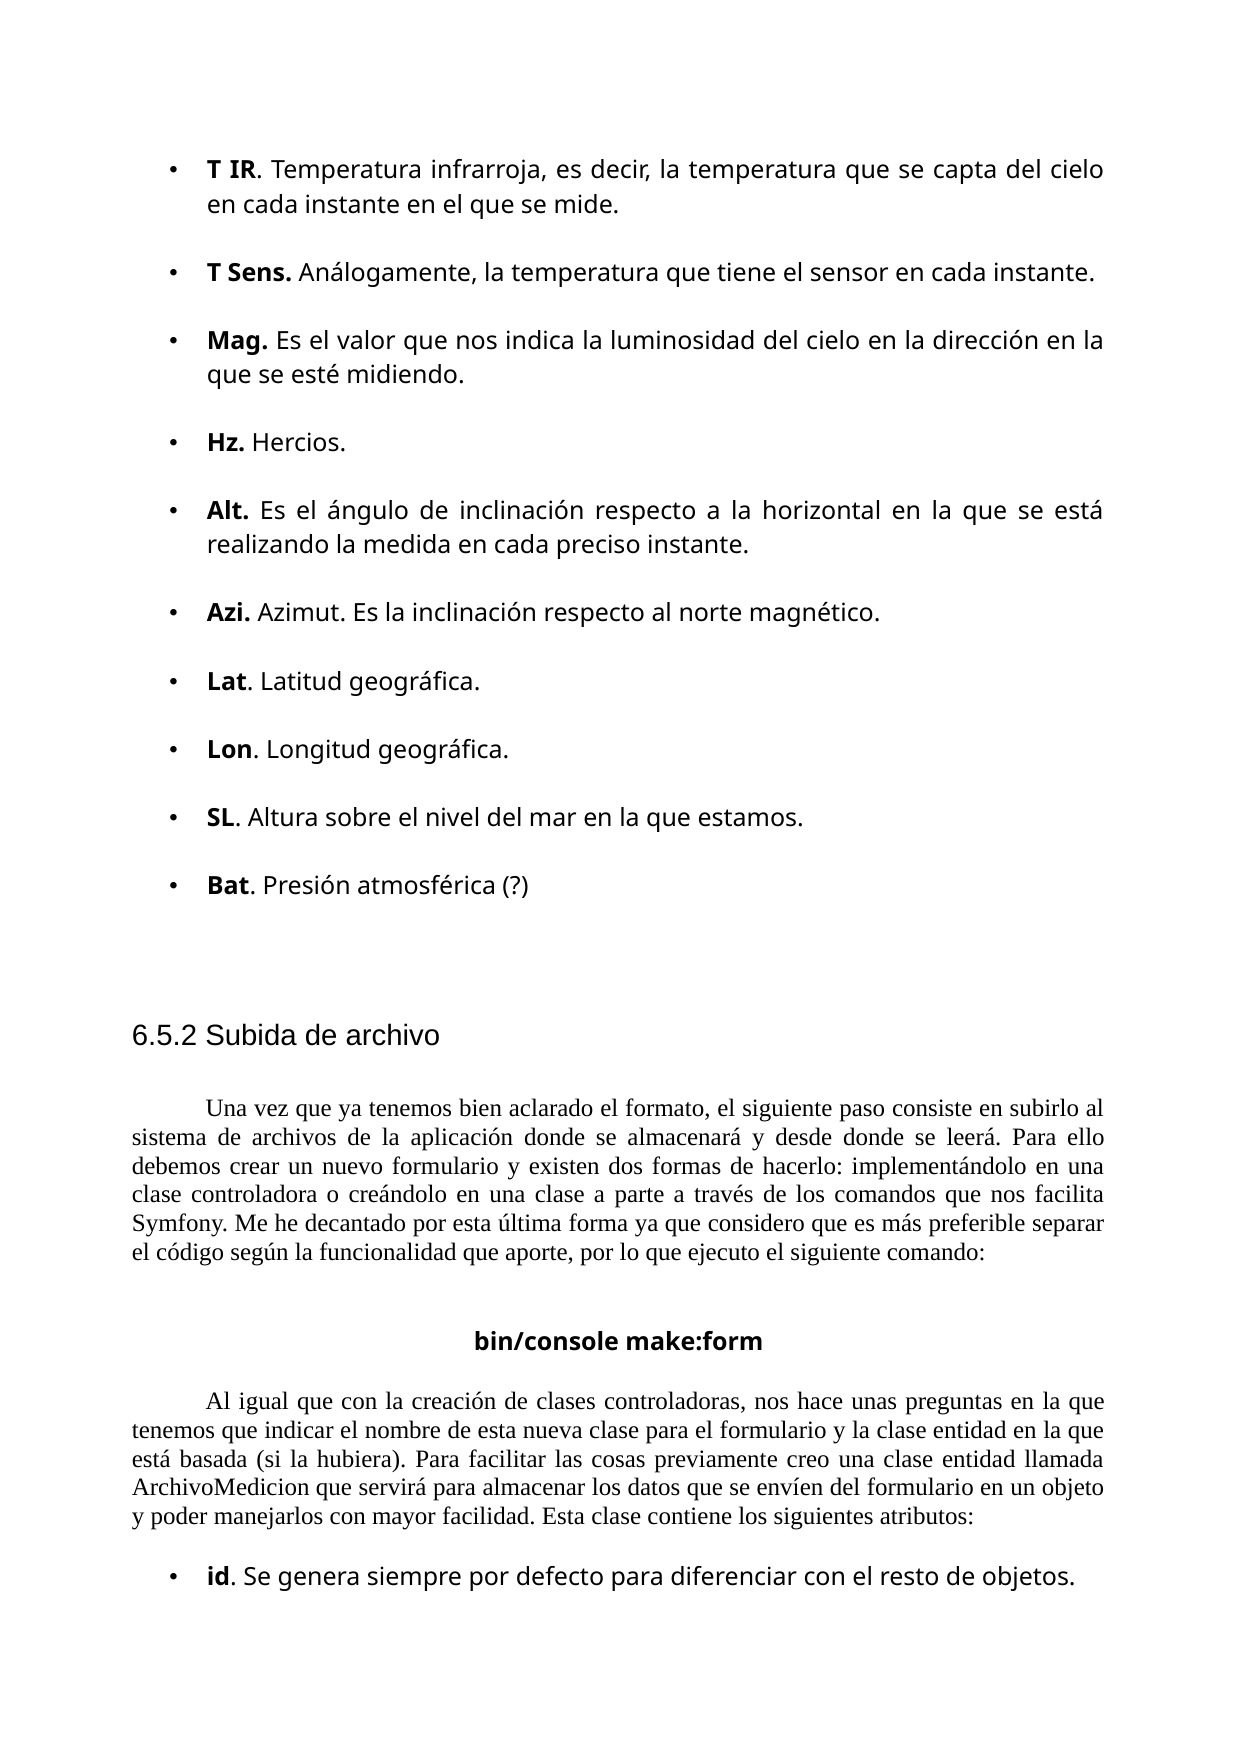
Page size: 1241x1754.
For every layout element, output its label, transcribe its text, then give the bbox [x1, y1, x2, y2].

list Azi. Azimut. Es la inclinación respecto al norte magnético. [169, 595, 1106, 629]
text bin/console make:form [132, 1323, 1106, 1357]
list SL. Altura sobre el nivel del mar en la que estamos. [169, 799, 1106, 833]
list Lat. Latitud geográfica. [169, 663, 1106, 697]
list Mag. Es el valor que nos indica la luminosidad del cielo en la dirección en la que se esté midiendo. [169, 322, 1106, 391]
list T Sens. Análogamente, la temperatura que tiene el sensor en cada instante. [169, 254, 1106, 288]
list T IR. Temperatura infrarroja, es decir, la temperatura que se capta del cielo en cada instante en el que se mide. [169, 152, 1106, 220]
list id. Se genera siempre por defecto para diferenciar con el resto de objetos. [169, 1559, 1106, 1593]
list Hz. Hercios. [169, 425, 1106, 459]
list Alt. Es el ángulo de inclinación respecto a la horizontal en la que se está realizando la medida en cada preciso instante. [169, 493, 1106, 561]
subtitle 6.5.2 Subida de archivo [132, 1018, 1106, 1052]
list Lon. Longitud geográfica. [169, 731, 1106, 765]
text Al igual que con la creación de clases controladoras, nos hace unas preguntas en la que tenemos que indicar el nombre de esta nueva clase para el formulario y la clase entidad en la que está basada (si la hubiera). Para facilitar las cosas previamente creo una clase entidad llamada ArchivoMedicion que servirá para almacenar los datos que se envíen del formulario en un objeto y poder manejarlos con mayor facilidad. Esta clase contiene los siguientes atributos: [132, 1386, 1106, 1530]
list Bat. Presión atmosférica (?) [169, 867, 1106, 902]
text Una vez que ya tenemos bien aclarado el formato, el siguiente paso consiste en subirlo al sistema de archivos de la aplicación donde se almacenará y desde donde se leerá. Para ello debemos crear un nuevo formulario y existen dos formas de hacerlo: implementándolo en una clase controladora o creándolo en una clase a parte a través de los comandos que nos facilita Symfony. Me he decantado por esta última forma ya que considero que es más preferible separar el código según la funcionalidad que aporte, por lo que ejecuto el siguiente comando: [132, 1093, 1106, 1266]
